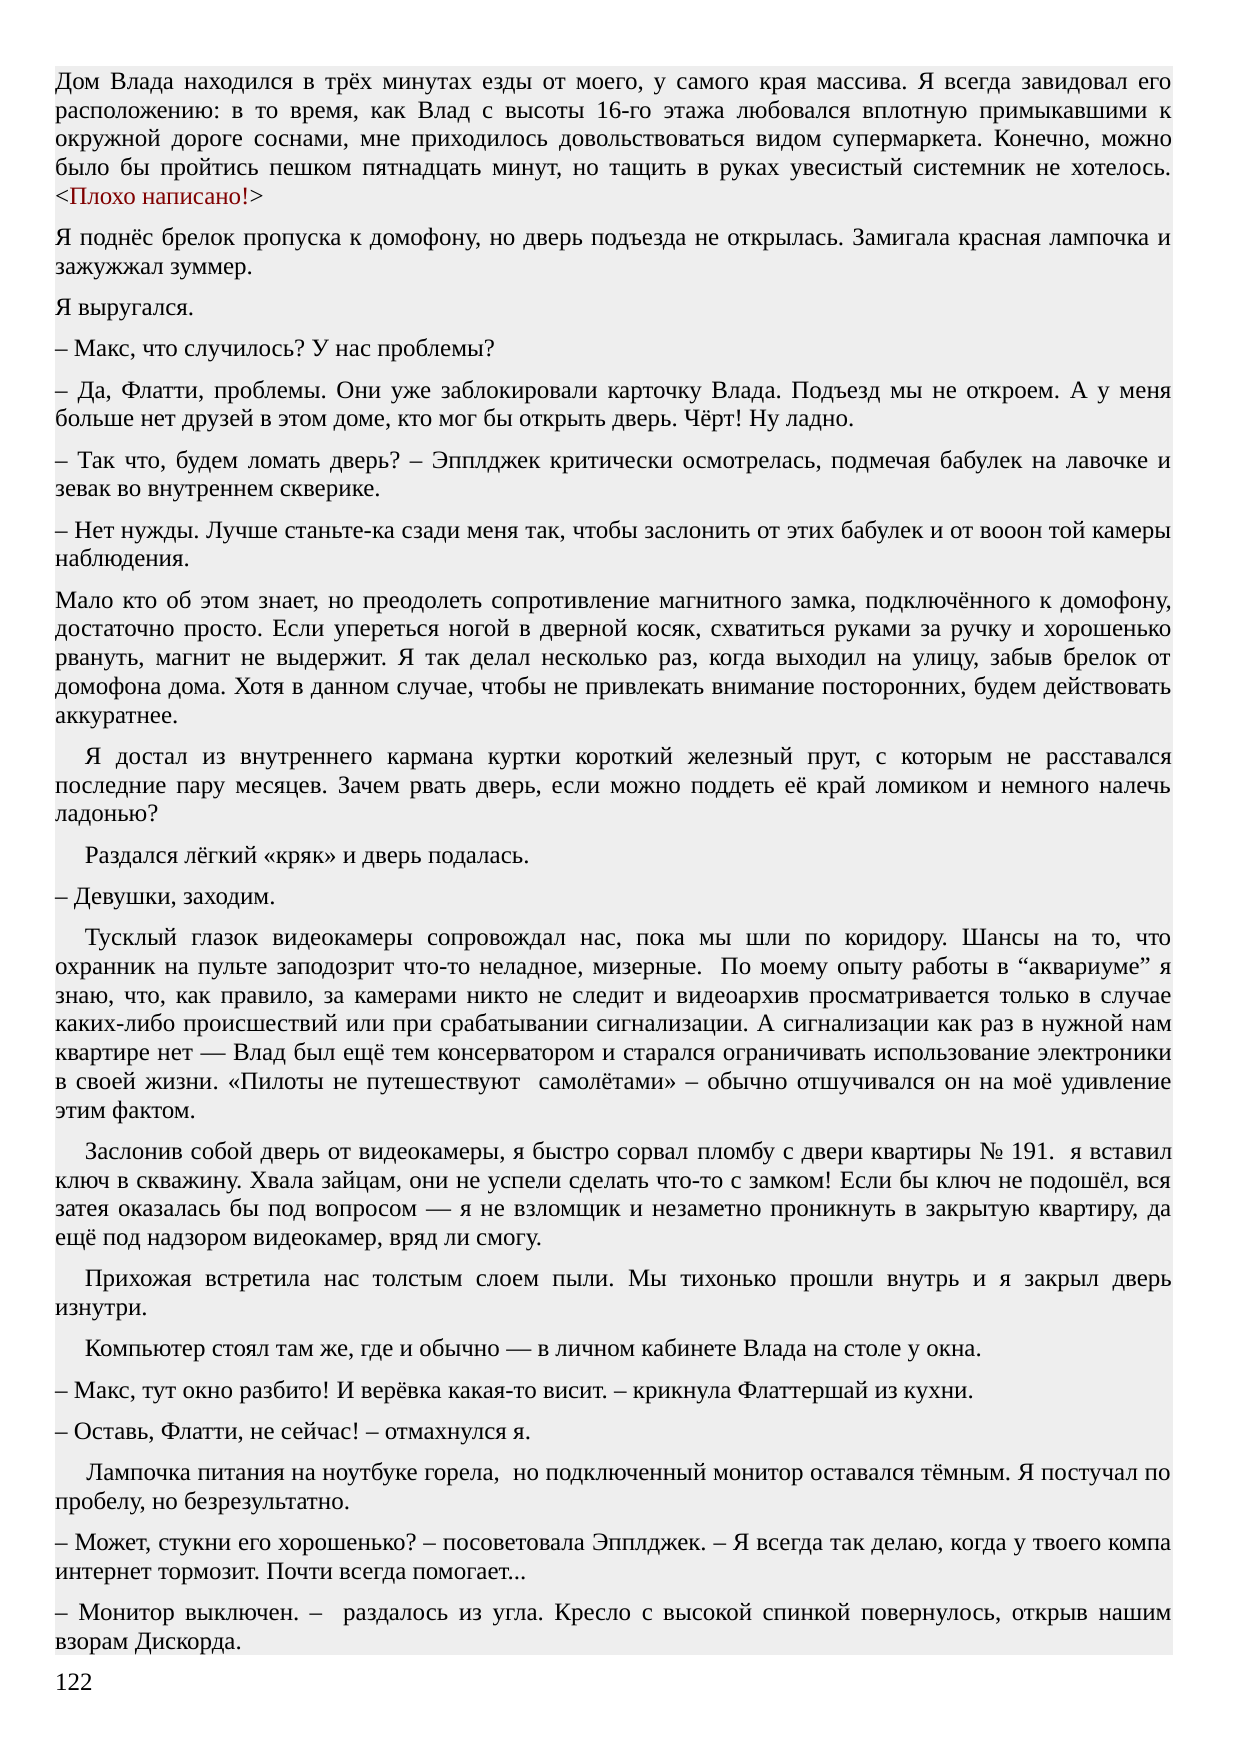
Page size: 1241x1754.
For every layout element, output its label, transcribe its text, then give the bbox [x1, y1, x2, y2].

text Заслонив собой дверь от видеокамеры, я быстро сорвал пломбу с двери квартиры № 191. я вставил ключ в скважину. Хвала зайцам, они не успели сделать что-то с замком! Если бы ключ не подошёл, вся затея оказалась бы под вопросом — я не взломщик и незаметно проникнуть в закрытую квартиру, да ещё под надзором видеокамер, вряд ли смогу. [55, 1136, 1173, 1251]
text – Макс, что случилось? У нас проблемы? [55, 333, 1173, 362]
text Лампочка питания на ноутбуке горела, но подключенный монитор оставался тёмным. Я постучал по пробелу, но безрезультатно. [55, 1457, 1173, 1515]
text – Монитор выключен. – раздалось из угла. Кресло с высокой спинкой повернулось, открыв нашим взорам Дискорда. [55, 1597, 1173, 1655]
text – Да, Флатти, проблемы. Они уже заблокировали карточку Влада. Подъезд мы не откроем. А у меня больше нет друзей в этом доме, кто мог бы открыть дверь. Чёрт! Ну ладно. [55, 375, 1173, 432]
list Мало кто об этом знает, но преодолеть сопротивление магнитного замка, подключённого к домофону, достаточно просто. Если упереться ногой в дверной косяк, схватиться руками за ручку и хорошенько рвануть, магнит не выдержит. Я так делал несколько раз, когда выходил на улицу, забыв брелок от домофона дома. Хотя в данном случае, чтобы не привлекать внимание посторонних, будем действовать аккуратнее. [55, 585, 1173, 728]
text Я достал из внутреннего кармана куртки короткий железный прут, с которым не расставался последние пару месяцев. Зачем рвать дверь, если можно поддеть её край ломиком и немного налечь ладонью? [55, 741, 1173, 827]
text Дом Влада находился в трёх минутах езды от моего, у самого края массива. Я всегда завидовал его расположению: в то время, как Влад с высоты 16-го этажа любовался вплотную примыкавшими к окружной дороге соснами, мне приходилось довольствоваться видом супермаркета. Конечно, можно было бы пройтись пешком пятнадцать минут, но тащить в руках увесистый системник не хотелось. <Плохо написано!> [55, 66, 1173, 210]
text – Так что, будем ломать дверь? – Эпплджек критически осмотрелась, подмечая бабулек на лавочке и зевак во внутреннем скверике. [55, 445, 1173, 502]
text Раздался лёгкий «кряк» и дверь подалась. [55, 840, 1173, 868]
text Я поднёс брелок пропуска к домофону, но дверь подъезда не открылась. Замигала красная лампочка и зажужжал зуммер. [55, 222, 1173, 280]
text Я выругался. [55, 292, 1173, 321]
text – Девушки, заходим. [55, 881, 1173, 910]
text Прихожая встретила нас толстым слоем пыли. Мы тихонько прошли внутрь и я закрыл дверь изнутри. [55, 1263, 1173, 1321]
text – Может, стукни его хорошенько? – посоветовала Эпплджек. – Я всегда так делаю, когда у твоего компа интернет тормозит. Почти всегда помогает... [55, 1527, 1173, 1585]
text – Нет нужды. Лучше станьте-ка сзади меня так, чтобы заслонить от этих бабулек и от вооон той камеры наблюдения. [55, 515, 1173, 572]
text – Оставь, Флатти, не сейчас! – отмахнулся я. [55, 1416, 1173, 1445]
text Тусклый глазок видеокамеры сопровождал нас, пока мы шли по коридору. Шансы на то, что охранник на пульте заподозрит что-то неладное, мизерные. По моему опыту работы в “аквариуме” я знаю, что, как правило, за камерами никто не следит и видеоархив просматривается только в случае каких-либо происшествий или при срабатывании сигнализации. А сигнализации как раз в нужной нам квартире нет — Влад был ещё тем консерватором и старался ограничивать использование электроники в своей жизни. «Пилоты не путешествуют самолётами» – обычно отшучивался он на моё удивление этим фактом. [55, 922, 1173, 1123]
text Компьютер стоял там же, где и обычно — в личном кабинете Влада на столе у окна. [55, 1333, 1173, 1362]
text – Макс, тут окно разбито! И верёвка какая-то висит. – крикнула Флаттершай из кухни. [55, 1375, 1173, 1403]
